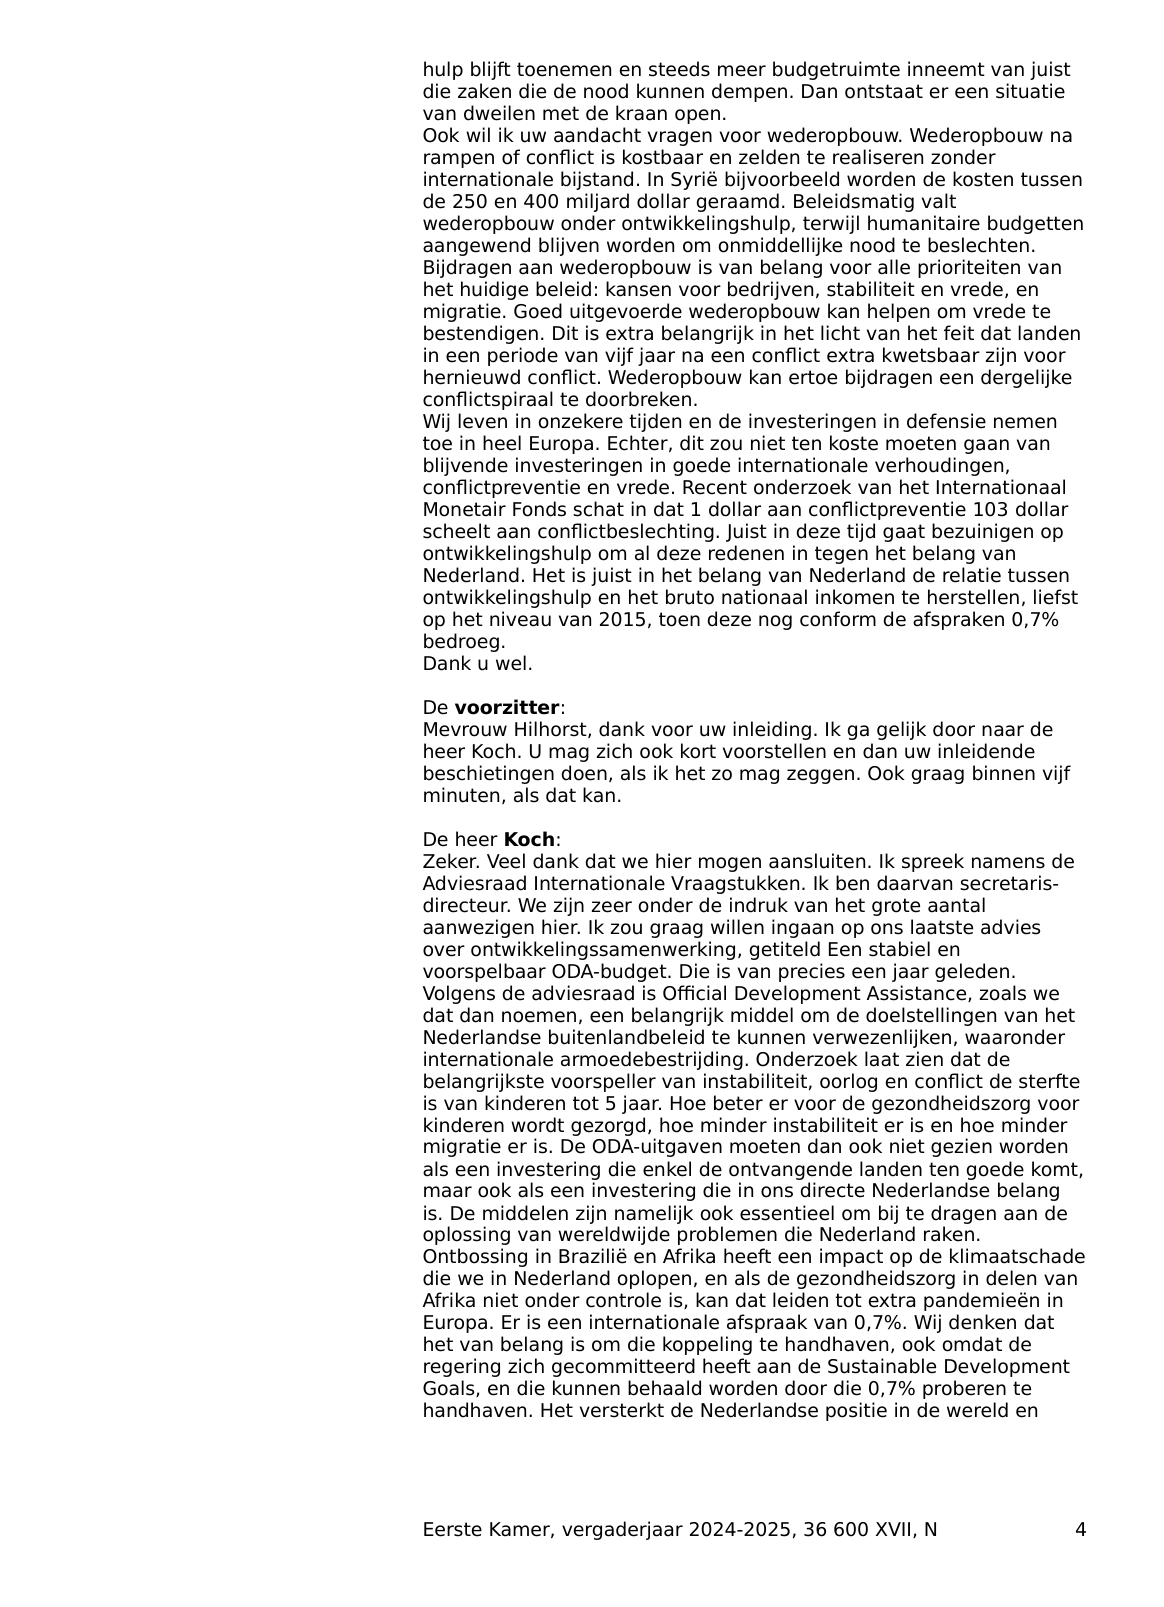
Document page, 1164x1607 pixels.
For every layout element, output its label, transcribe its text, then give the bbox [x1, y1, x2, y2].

text Mevrouw Hilhorst, dank voor uw inleiding. Ik ga gelijk door naar de heer Koch. U mag zich ook kort voorstellen en dan uw inleidende beschietingen doen, als ik het zo mag zeggen. Ook graag binnen vijf minuten, als dat kan. [422, 719, 1087, 807]
text hulp blijft toenemen en steeds meer budgetruimte inneemt van juist die zaken die de nood kunnen dempen. Dan ontstaat er een situatie van dweilen met de kraan open. [422, 59, 1087, 125]
text De heer Koch: [422, 829, 1087, 851]
text Wij leven in onzekere tijden en de investeringen in defensie nemen toe in heel Europa. Echter, dit zou niet ten koste moeten gaan van blijvende investeringen in goede internationale verhoudingen, conflictpreventie en vrede. Recent onderzoek van het Internationaal Monetair Fonds schat in dat 1 dollar aan conflictpreventie 103 dollar scheelt aan conflictbeslechting. Juist in deze tijd gaat bezuinigen op ontwikkelingshulp om al deze redenen in tegen het belang van Nederland. Het is juist in het belang van Nederland de relatie tussen ontwikkelingshulp en het bruto nationaal inkomen te herstellen, liefst op het niveau van 2015, toen deze nog conform de afspraken 0,7% bedroeg. [422, 411, 1087, 652]
text De voorzitter: [422, 697, 1087, 719]
text Zeker. Veel dank dat we hier mogen aansluiten. Ik spreek namens de Adviesraad Internationale Vraagstukken. Ik ben daarvan secretaris-directeur. We zijn zeer onder de indruk van het grote aantal aanwezigen hier. Ik zou graag willen ingaan op ons laatste advies over ontwikkelingssamenwerking, getiteld Een stabiel en voorspelbaar ODA-budget. Die is van precies een jaar geleden. [422, 851, 1087, 983]
text Volgens de adviesraad is Official Development Assistance, zoals we dat dan noemen, een belangrijk middel om de doelstellingen van het Nederlandse buitenlandbeleid te kunnen verwezenlijken, waaronder internationale armoedebestrijding. Onderzoek laat zien dat de belangrijkste voorspeller van instabiliteit, oorlog en conflict de sterfte is van kinderen tot 5 jaar. Hoe beter er voor de gezondheidszorg voor kinderen wordt gezorgd, hoe minder instabiliteit er is en hoe minder migratie er is. De ODA-uitgaven moeten dan ook niet gezien worden als een investering die enkel de ontvangende landen ten goede komt, maar ook als een investering die in ons directe Nederlandse belang is. De middelen zijn namelijk ook essentieel om bij te dragen aan de oplossing van wereldwijde problemen die Nederland raken. Ontbossing in Brazilië en Afrika heeft een impact op de klimaatschade die we in Nederland oplopen, en als de gezondheidszorg in delen van Afrika niet onder controle is, kan dat leiden tot extra pandemieën in Europa. Er is een internationale afspraak van 0,7%. Wij denken dat het van belang is om die koppeling te handhaven, ook omdat de regering zich gecommitteerd heeft aan de Sustainable Development Goals, en die kunnen behaald worden door die 0,7% proberen te handhaven. Het versterkt de Nederlandse positie in de wereld en [422, 983, 1087, 1422]
text Dank u wel. [422, 652, 1087, 674]
text Ook wil ik uw aandacht vragen voor wederopbouw. Wederopbouw na rampen of conflict is kostbaar en zelden te realiseren zonder internationale bijstand. In Syrië bijvoorbeeld worden de kosten tussen de 250 en 400 miljard dollar geraamd. Beleidsmatig valt wederopbouw onder ontwikkelingshulp, terwijl humanitaire budgetten aangewend blijven worden om onmiddellijke nood te beslechten. Bijdragen aan wederopbouw is van belang voor alle prioriteiten van het huidige beleid: kansen voor bedrijven, stabiliteit en vrede, en migratie. Goed uitgevoerde wederopbouw kan helpen om vrede te bestendigen. Dit is extra belangrijk in het licht van het feit dat landen in een periode van vijf jaar na een conflict extra kwetsbaar zijn voor hernieuwd conflict. Wederopbouw kan ertoe bijdragen een dergelijke conflictspiraal te doorbreken. [422, 125, 1087, 411]
